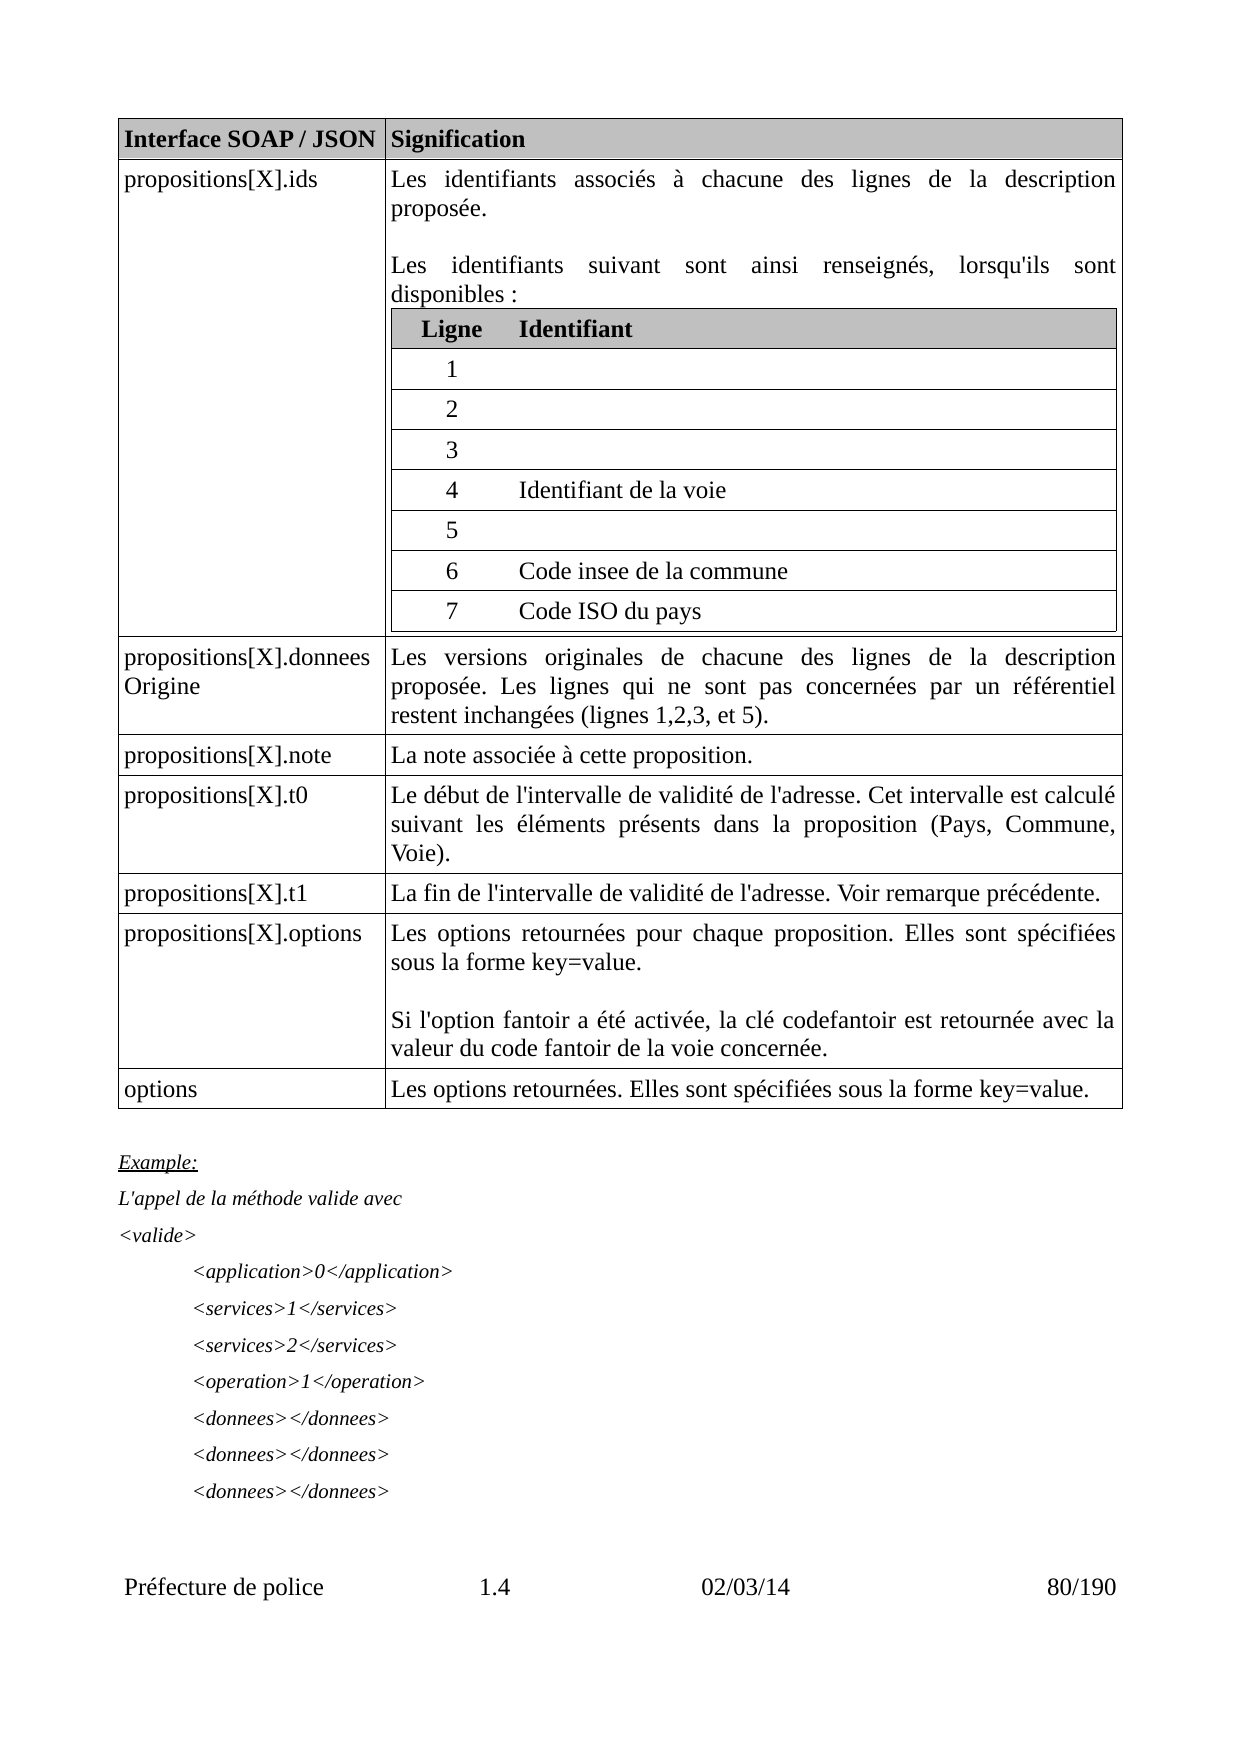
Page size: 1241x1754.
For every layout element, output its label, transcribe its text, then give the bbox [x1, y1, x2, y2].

table_cell [513, 349, 1116, 389]
table_cell 6 [392, 551, 513, 590]
text <application>0</application> [118, 1259, 1122, 1283]
text <donnees></donnees> [118, 1479, 1122, 1503]
table_cell Le début de l'intervalle de validité de l'adresse. Cet intervalle est calculé suivant les éléments présents dans la proposition (Pays, Commune, Voie). [386, 776, 1122, 872]
table_cell [513, 430, 1116, 469]
text <valide> [118, 1223, 1122, 1247]
table_cell 4 [392, 470, 513, 509]
table_cell La fin de l'intervalle de validité de l'adresse. Voir remarque précédente. [386, 874, 1122, 913]
text <services>1</services> [118, 1296, 1122, 1320]
table_cell Les identifiants associés à chacune des lignes de la description proposée. Les identifiants suivant sont ainsi renseignés, lorsqu'ils sont disponibles : [386, 160, 1122, 636]
text <services>2</services> [118, 1332, 1122, 1357]
table_cell Identifiant de la voie [513, 470, 1116, 509]
table_cell propositions[X].t0 [119, 776, 385, 872]
table_cell 1 [392, 349, 513, 389]
table_cell 5 [392, 511, 513, 550]
table_cell Code ISO du pays [513, 591, 1116, 631]
table_cell propositions[X].t1 [119, 874, 385, 913]
table_cell 3 [392, 430, 513, 469]
table_cell options [119, 1069, 385, 1108]
table_cell La note associée à cette proposition. [386, 735, 1122, 774]
table_header Signification [386, 119, 1122, 158]
table_cell [513, 390, 1116, 429]
table_cell Les options retournées. Elles sont spécifiées sous la forme key=value. [386, 1069, 1122, 1108]
table_cell [513, 511, 1116, 550]
table_cell 7 [392, 591, 513, 631]
table_cell Code insee de la commune [513, 551, 1116, 590]
table_header Ligne [392, 309, 513, 348]
table_cell Les versions originales de chacune des lignes de la description proposée. Les lignes qui ne sont pas concernées par un référentiel restent inchangées (lignes 1,2,3, et 5). [386, 637, 1122, 734]
table_cell Les options retournées pour chaque proposition. Elles sont spécifiées sous la forme key=value. Si l'option fantoir a été activée, la clé codefantoir est retournée avec la valeur du code fantoir de la voie concernée. [386, 914, 1122, 1068]
table_cell 2 [392, 390, 513, 429]
table_cell propositions[X].ids [119, 160, 385, 636]
text Example: [118, 1150, 1122, 1174]
text L'appel de la méthode valide avec [118, 1186, 1122, 1210]
table_cell propositions[X].note [119, 735, 385, 774]
table_header Interface SOAP / JSON [119, 119, 385, 158]
text <donnees></donnees> [118, 1442, 1122, 1466]
text <donnees></donnees> [118, 1406, 1122, 1430]
text <operation>1</operation> [118, 1369, 1122, 1393]
table_cell propositions[X].options [119, 914, 385, 1068]
table_cell propositions[X].donneesOrigine [119, 637, 385, 734]
table_header Identifiant [513, 309, 1116, 348]
